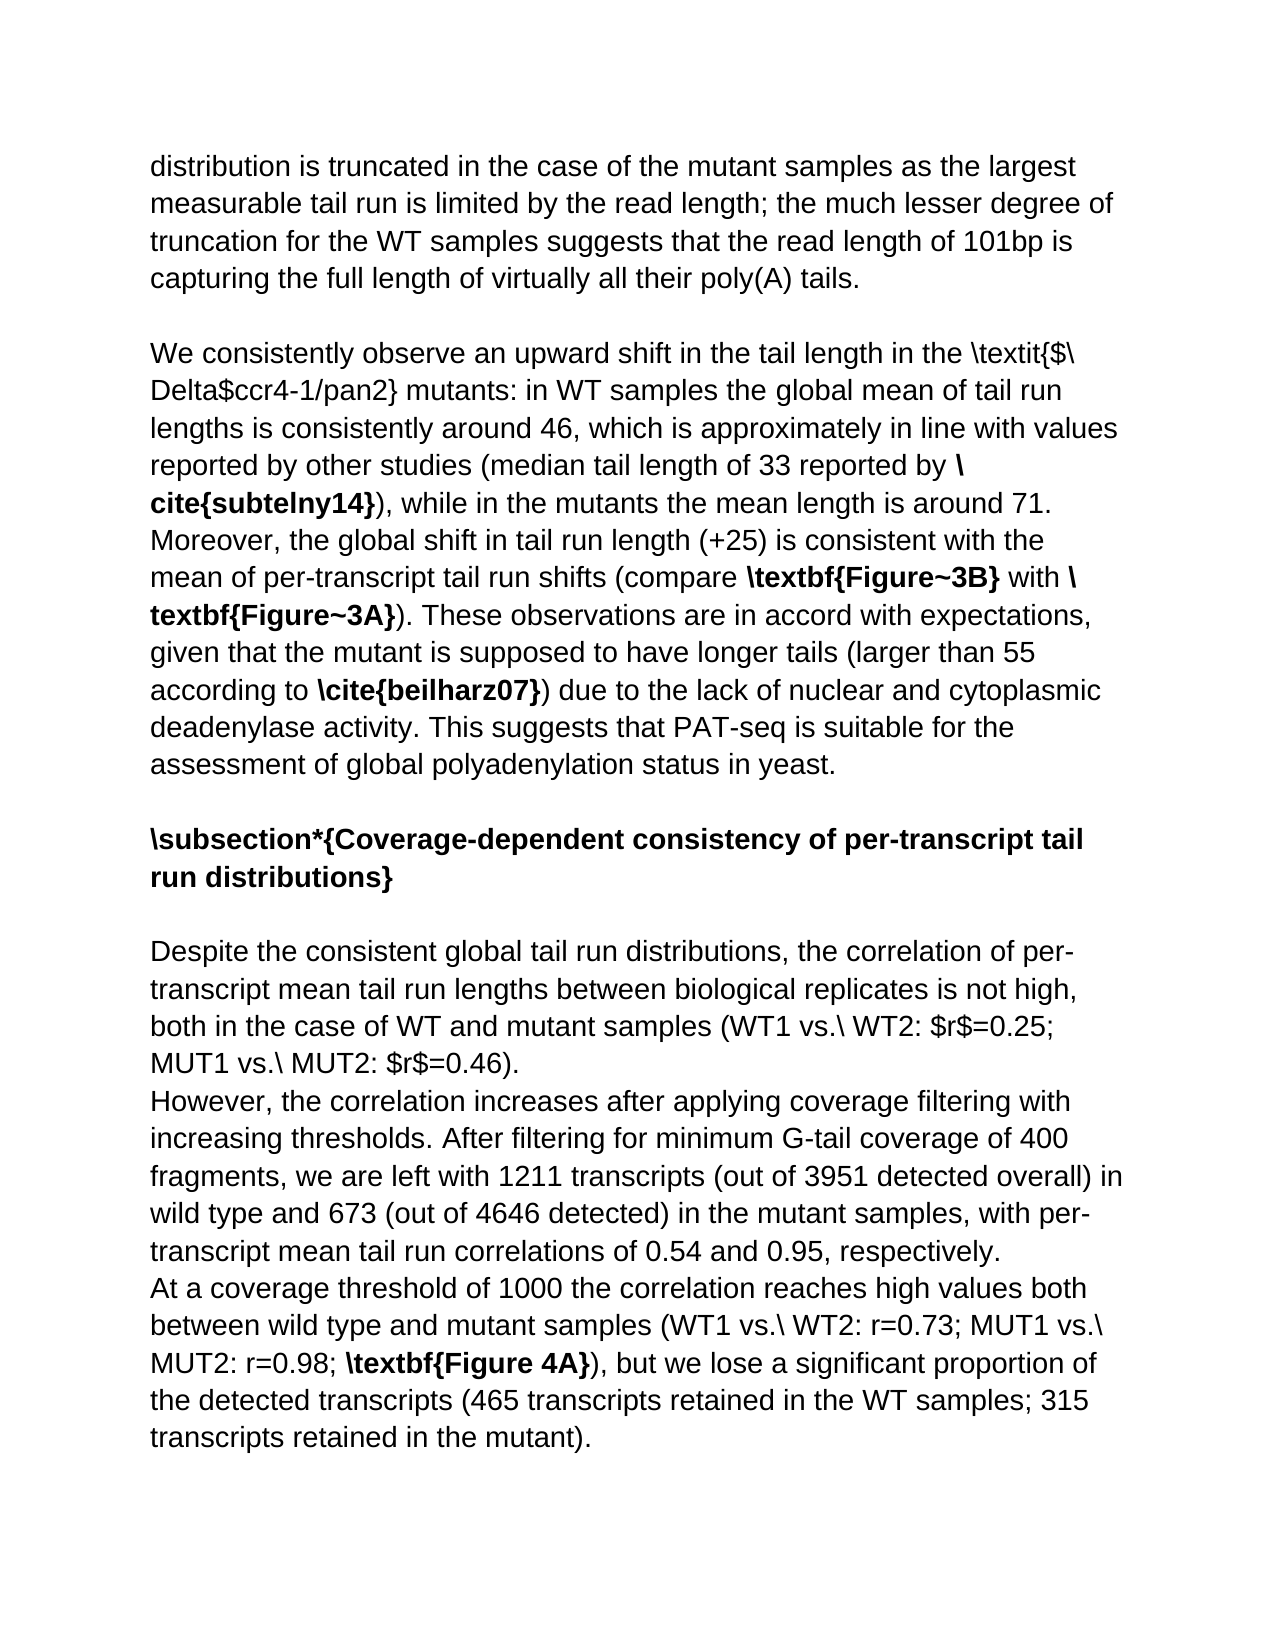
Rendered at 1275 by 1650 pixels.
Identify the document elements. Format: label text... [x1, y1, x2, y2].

text At a coverage threshold of 1000 the correlation reaches high values both between wild type and mutant samples (WT1 vs.\ WT2: r=0.73; MUT1 vs.\ MUT2: r=0.98; \textbf{Figure 4A}), but we lose a significant proportion of the detected transcripts (465 transcripts retained in the WT samples; 315 transcripts retained in the mutant). [150, 1272, 1125, 1454]
text However, the correlation increases after applying coverage filtering with increasing thresholds. After filtering for minimum G-tail coverage of 400 fragments, we are left with 1211 transcripts (out of 3951 detected overall) in wild type and 673 (out of 4646 detected) in the mutant samples, with per-transcript mean tail run correlations of 0.54 and 0.95, respectively. [150, 1085, 1125, 1267]
text We consistently observe an upward shift in the tail length in the \textit{$\Delta$ccr4-1/pan2} mutants: in WT samples the global mean of tail run lengths is consistently around 46, which is approximately in line with values reported by other studies (median tail length of 33 reported by \cite{subtelny14}), while in the mutants the mean length is around 71. Moreover, the global shift in tail run length (+25) is consistent with the mean of per-transcript tail run shifts (compare \textbf{Figure~3B} with \textbf{Figure~3A}). These observations are in accord with expectations, given that the mutant is supposed to have longer tails (larger than 55 according to \cite{beilharz07}) due to the lack of nuclear and cytoplasmic deadenylase activity. This suggests that PAT-seq is suitable for the assessment of global polyadenylation status in yeast. [150, 337, 1125, 781]
text distribution is truncated in the case of the mutant samples as the largest measurable tail run is limited by the read length; the much lesser degree of truncation for the WT samples suggests that the read length of 101bp is capturing the full length of virtually all their poly(A) tails. [150, 150, 1125, 295]
text \subsection*{Coverage-dependent consistency of per-transcript tail run distributions} [150, 823, 1125, 893]
text Despite the consistent global tail run distributions, the correlation of per-transcript mean tail run lengths between biological replicates is not high, both in the case of WT and mutant samples (WT1 vs.\ WT2: $r$=0.25; MUT1 vs.\ MUT2: $r$=0.46). [150, 935, 1125, 1080]
